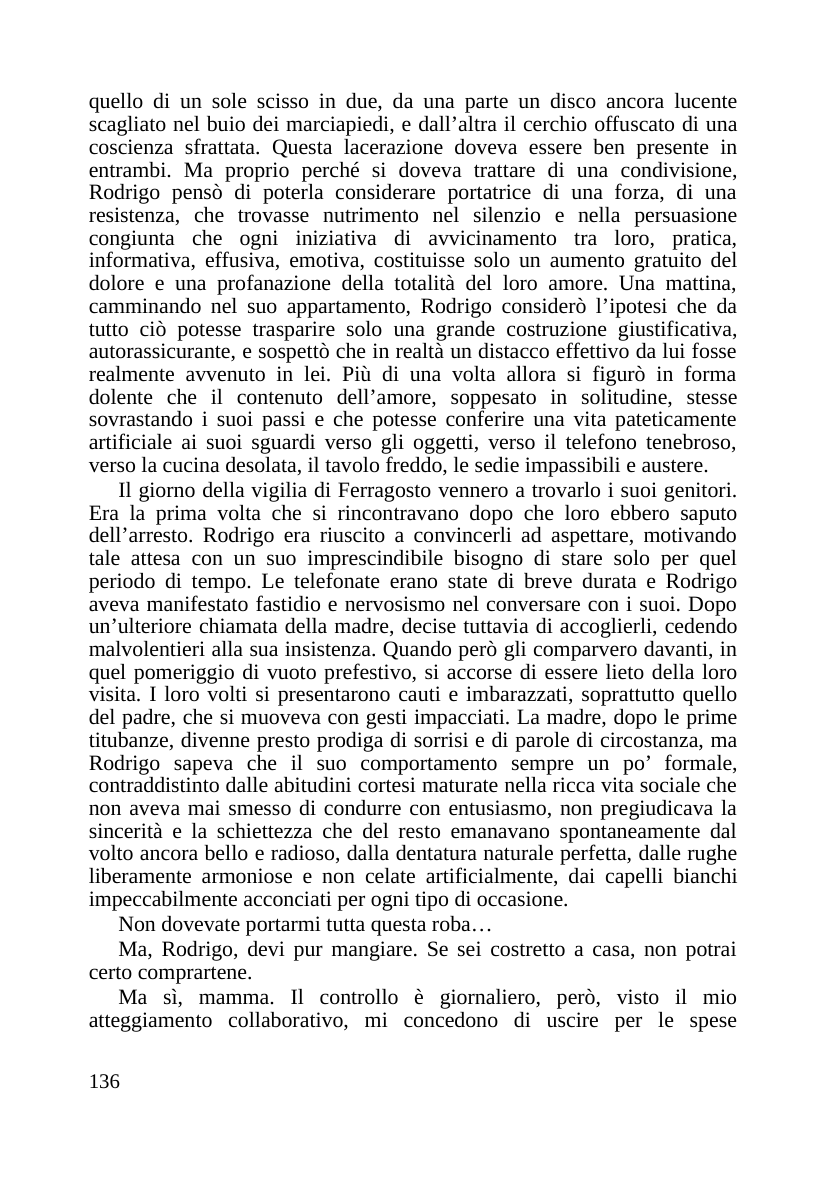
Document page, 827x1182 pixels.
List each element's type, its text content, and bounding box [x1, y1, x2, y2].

text Il giorno della vigilia di Ferragosto vennero a trovarlo i suoi genitori. Era la prima volta che si rincontravano dopo che loro ebbero saputo dell’arresto. Rodrigo era riuscito a convincerli ad aspettare, motivando tale attesa con un suo imprescindibile bisogno di stare solo per quel periodo di tempo. Le telefonate erano state di breve durata e Rodrigo aveva manifestato fastidio e nervosismo nel conversare con i suoi. Dopo un’ulteriore chiamata della madre, decise tuttavia di accoglierli, cedendo malvolentieri alla sua insistenza. Quando però gli comparvero davanti, in quel pomeriggio di vuoto prefestivo, si accorse di essere lieto della loro visita. I loro volti si presentarono cauti e imbarazzati, soprattutto quello del padre, che si muoveva con gesti impacciati. La madre, dopo le prime titubanze, divenne presto prodiga di sorrisi e di parole di circostanza, ma Rodrigo sapeva che il suo comportamento sempre un po’ formale, contraddistinto dalle abitudini cortesi maturate nella ricca vita sociale che non aveva mai smesso di condurre con entusiasmo, non pregiudicava la sincerità e la schiettezza che del resto emanavano spontaneamente dal volto ancora bello e radioso, dalla dentatura naturale perfetta, dalle rughe liberamente armoniose e non celate artificialmente, dai capelli bianchi impeccabilmente acconciati per ogni tipo di occasione. [88, 477, 738, 911]
text Ma sì, mamma. Il controllo è giornaliero, però, visto il mio atteggiamento collaborativo, mi concedono di uscire per le spese [88, 984, 738, 1032]
text quello di un sole scisso in due, da una parte un disco ancora lucente scagliato nel buio dei marciapiedi, e dall’altra il cerchio offuscato di una coscienza sfrattata. Questa lacerazione doveva essere ben presente in entrambi. Ma proprio perché si doveva trattare di una condivisione, Rodrigo pensò di poterla considerare portatrice di una forza, di una resistenza, che trovasse nutrimento nel silenzio e nella persuasione congiunta che ogni iniziativa di avvicinamento tra loro, pratica, informativa, effusiva, emotiva, costituisse solo un aumento gratuito del dolore e una profanazione della totalità del loro amore. Una mattina, camminando nel suo appartamento, Rodrigo considerò l’ipotesi che da tutto ciò potesse trasparire solo una grande costruzione giustificativa, autorassicurante, e sospettò che in realtà un distacco effettivo da lui fosse realmente avvenuto in lei. Più di una volta allora si figurò in forma dolente che il contenuto dell’amore, soppesato in solitudine, stesse sovrastando i suoi passi e che potesse conferire una vita pateticamente artificiale ai suoi sguardi verso gli oggetti, verso il telefono tenebroso, verso la cucina desolata, il tavolo freddo, le sedie impassibili e austere. [88, 88, 738, 477]
text Non dovevate portarmi tutta questa roba… [88, 911, 738, 936]
text Ma, Rodrigo, devi pur mangiare. Se sei costretto a casa, non potrai certo comprartene. [88, 936, 738, 984]
